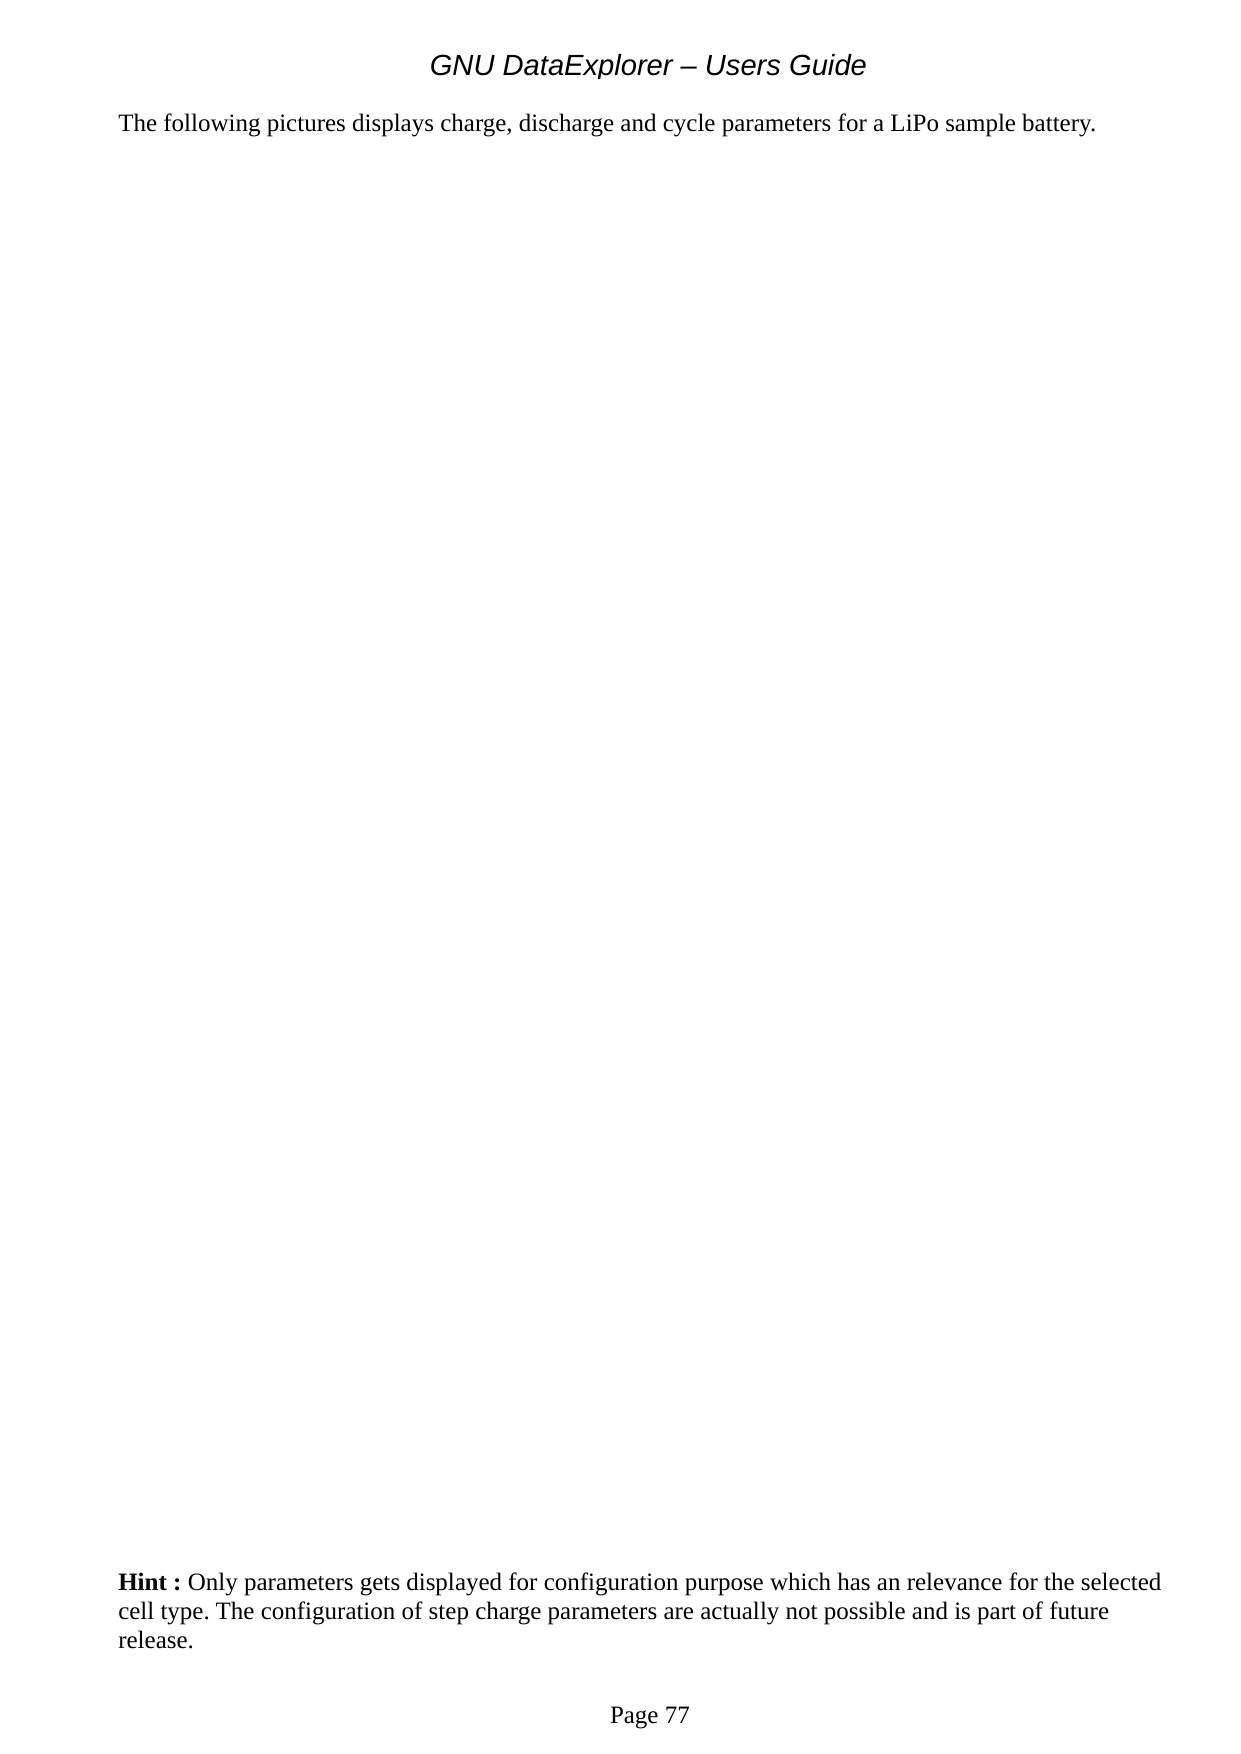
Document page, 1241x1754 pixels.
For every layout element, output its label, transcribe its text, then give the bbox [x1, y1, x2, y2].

text The following pictures displays charge, discharge and cycle parameters for a LiPo sample battery. [118, 108, 1181, 137]
text Hint : Only parameters gets displayed for configuration purpose which has an relevance for the selected cell type. The configuration of step charge parameters are actually not possible and is part of future release. [118, 1567, 1181, 1654]
